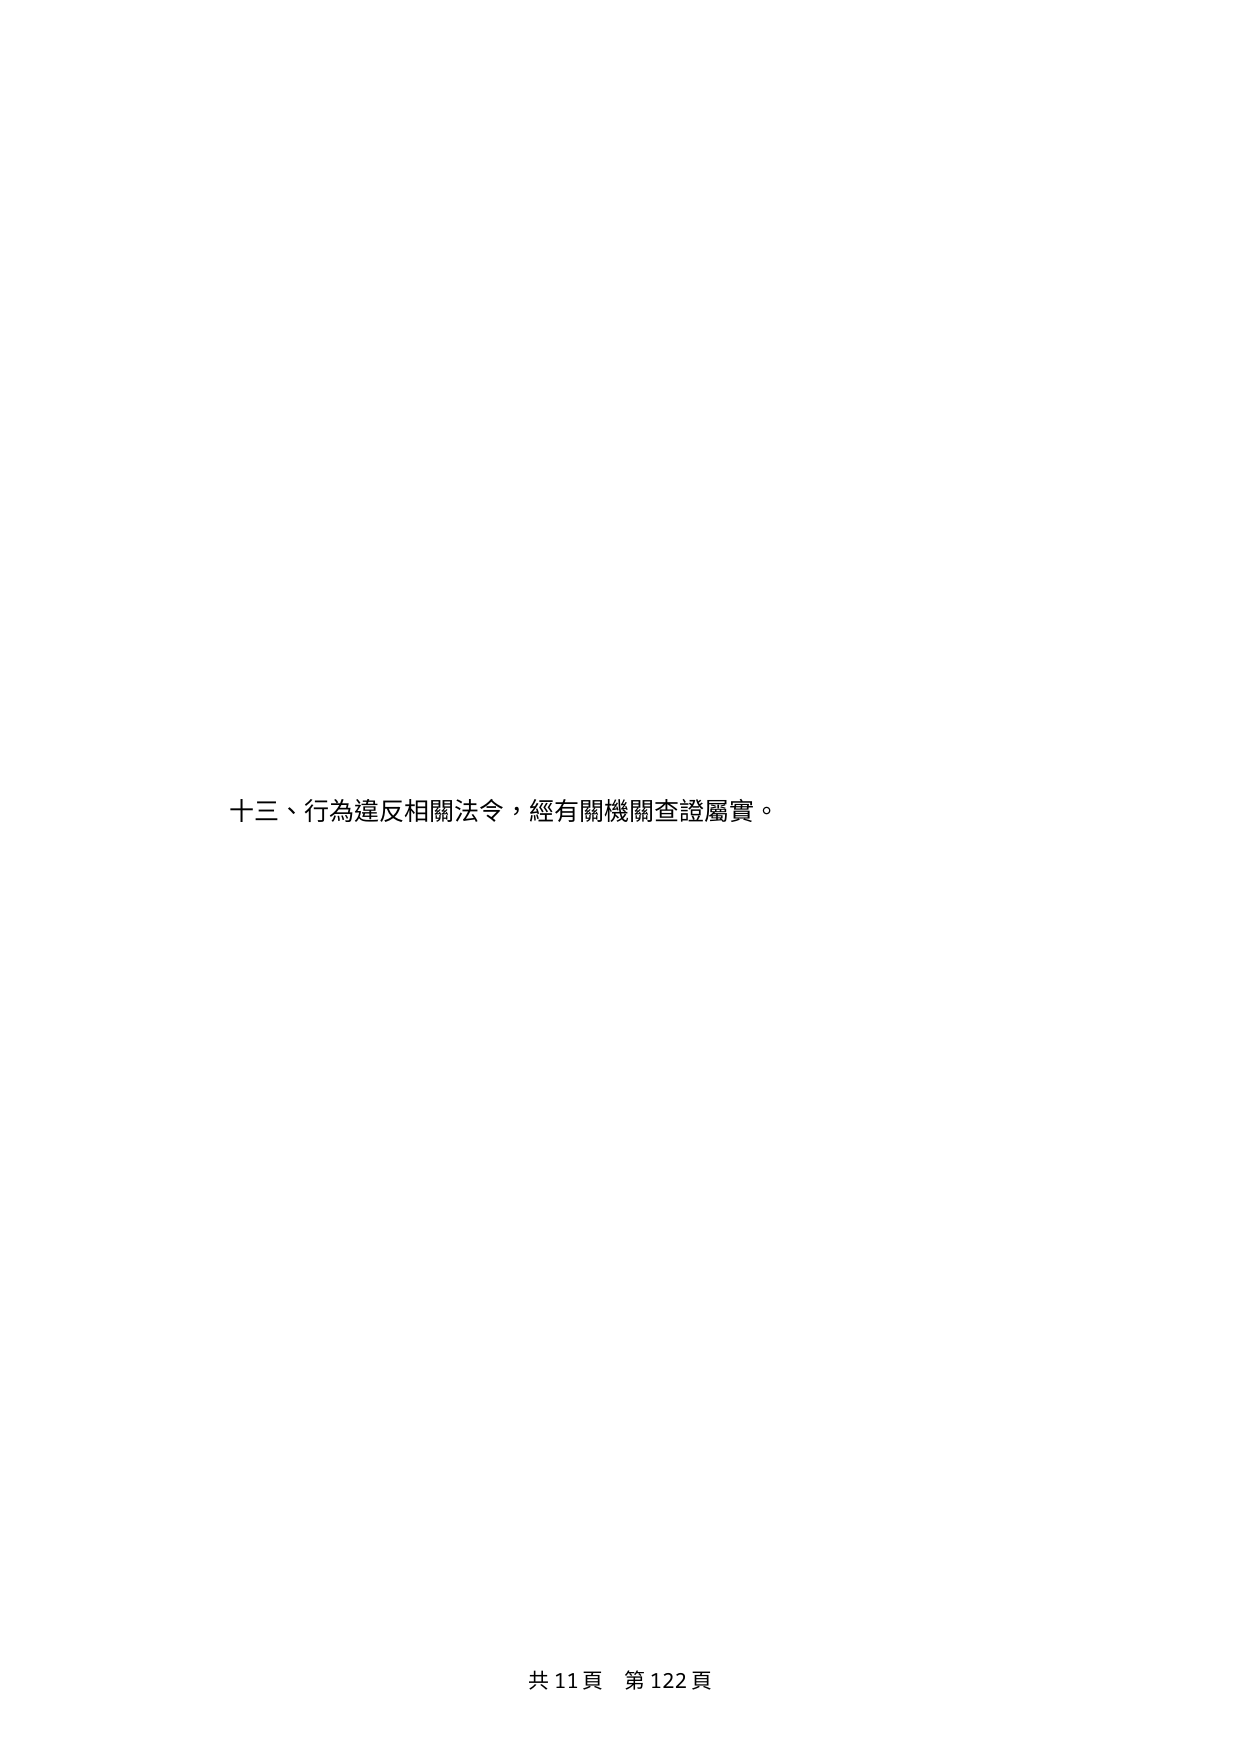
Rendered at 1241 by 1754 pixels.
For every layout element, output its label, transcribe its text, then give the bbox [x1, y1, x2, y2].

text 十三、行為違反相關法令，經有關機關查證屬實。 [118, 768, 1122, 831]
